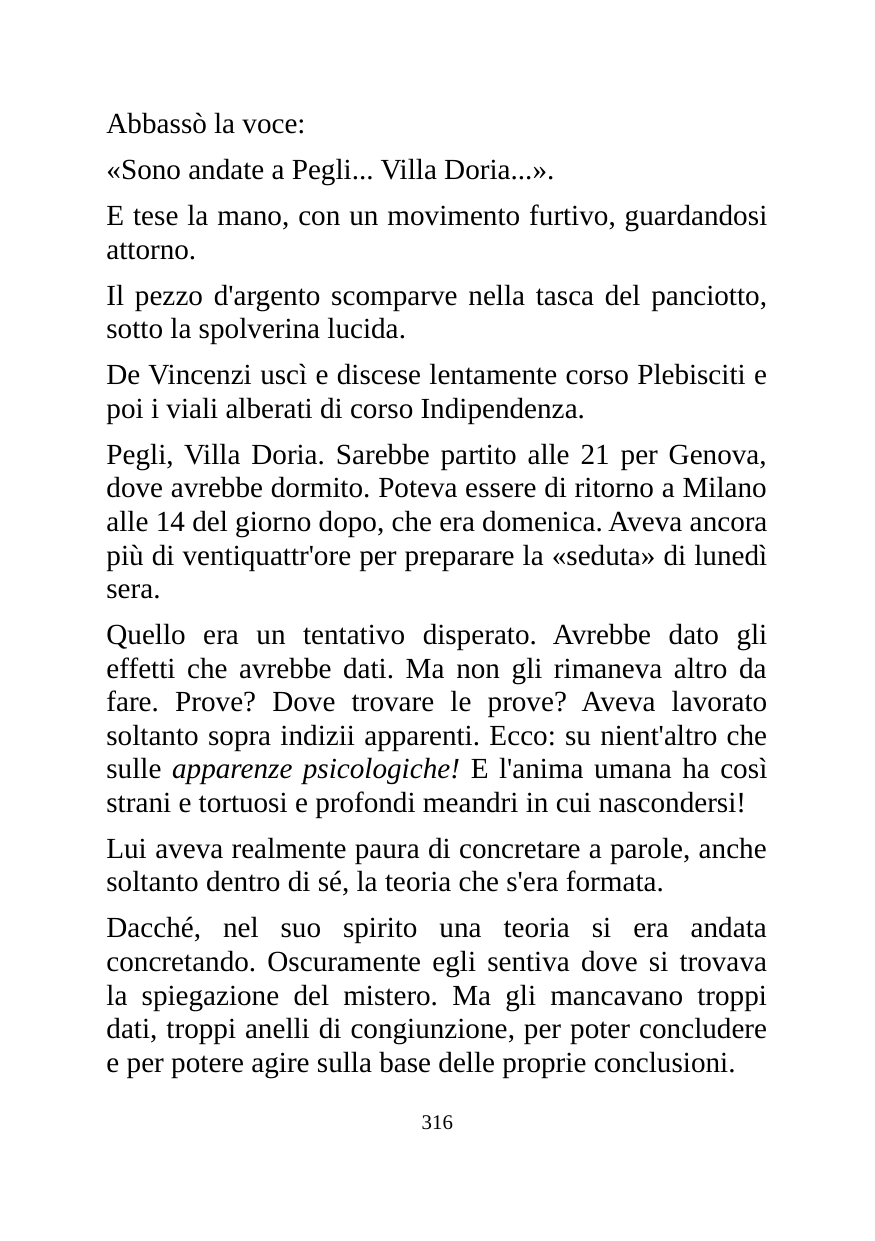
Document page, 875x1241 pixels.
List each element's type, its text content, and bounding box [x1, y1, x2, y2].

text Pegli, Villa Doria. Sarebbe partito alle 21 per Genova, dove avrebbe dormito. Poteva essere di ritorno a Milano alle 14 del giorno dopo, che era domenica. Aveva ancora più di ventiquattr'ore per preparare la «seduta» di lunedì sera. [106, 437, 768, 605]
text «Sono andate a Pegli... Villa Doria...». [106, 152, 768, 186]
text Lui aveva realmente paura di concretare a parole, anche soltanto dentro di sé, la teoria che s'era formata. [106, 831, 768, 898]
text Il pezzo d'argento scomparve nella tasca del panciotto, sotto la spolverina lucida. [106, 278, 768, 345]
text Dacché, nel suo spirito una teoria si era andata concretando. Oscuramente egli sentiva dove si trovava la spiegazione del mistero. Ma gli mancavano troppi dati, troppi anelli di congiunzione, per poter concludere e per potere agire sulla base delle proprie conclusioni. [106, 911, 768, 1078]
text De Vincenzi uscì e discese lentamente corso Plebisciti e poi i viali alberati di corso Indipendenza. [106, 357, 768, 424]
text E tese la mano, con un movimento furtivo, guardandosi attorno. [106, 198, 768, 265]
text Abbassò la voce: [106, 106, 768, 140]
text Quello era un tentativo disperato. Avrebbe dato gli effetti che avrebbe dati. Ma non gli rimaneva altro da fare. Prove? Dove trovare le prove? Aveva lavorato soltanto sopra indizii apparenti. Ecco: su nient'altro che sulle apparenze psicologiche! E l'anima umana ha così strani e tortuosi e profondi meandri in cui nascondersi! [106, 617, 768, 818]
